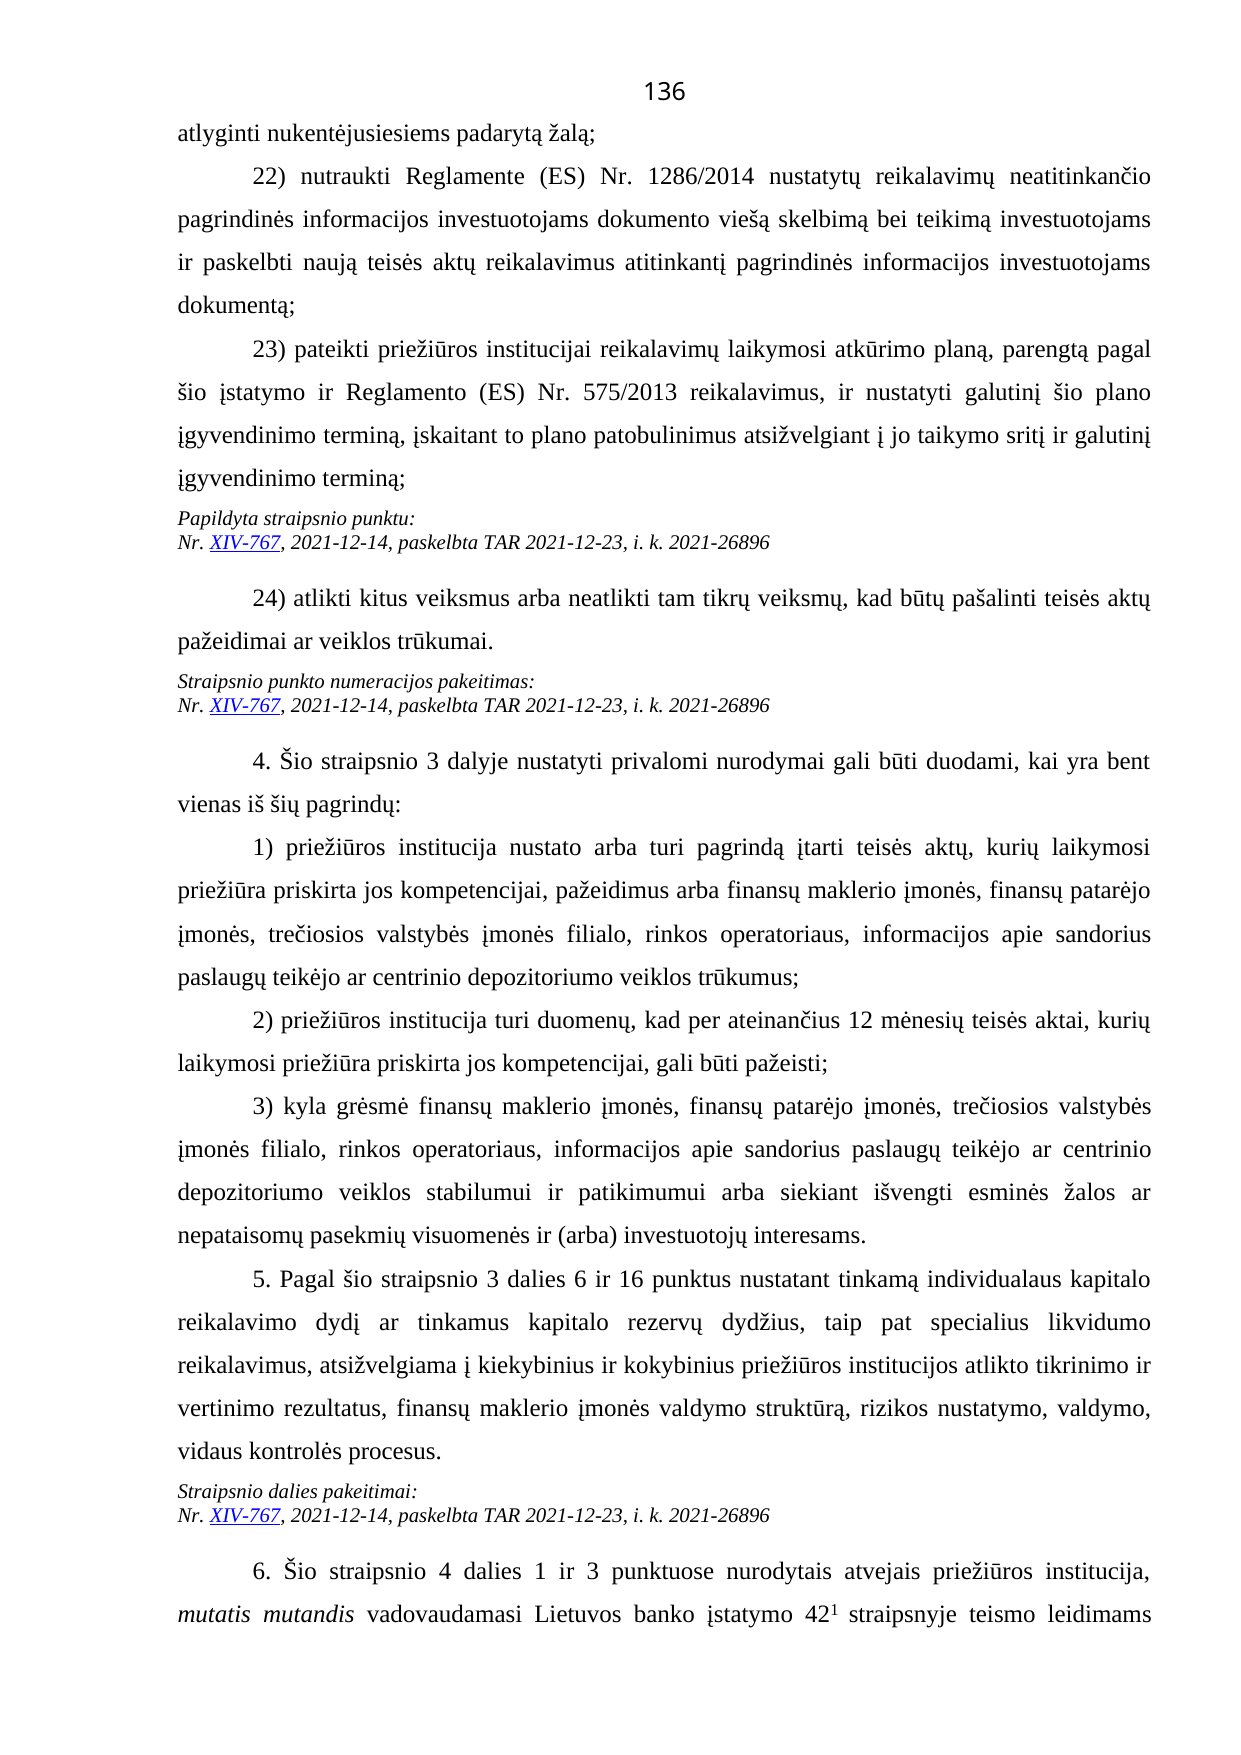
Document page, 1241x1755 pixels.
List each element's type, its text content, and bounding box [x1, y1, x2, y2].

text 22) nutraukti Reglamente (ES) Nr. 1286/2014 nustatytų reikalavimų neatitinkančio pagrindinės informacijos investuotojams dokumento viešą skelbimą bei teikimą investuotojams ir paskelbti naują teisės aktų reikalavimus atitinkantį pagrindinės informacijos investuotojams dokumentą; [177, 161, 1152, 319]
text Nr. XIV-767, 2021-12-14, paskelbta TAR 2021-12-23, i. k. 2021-26896 [177, 530, 1152, 554]
text Straipsnio dalies pakeitimai: [177, 1479, 1152, 1503]
text 23) pateikti priežiūros institucijai reikalavimų laikymosi atkūrimo planą, parengtą pagal šio įstatymo ir Reglamento (ES) Nr. 575/2013 reikalavimus, ir nustatyti galutinį šio plano įgyvendinimo terminą, įskaitant to plano patobulinimus atsižvelgiant į jo taikymo sritį ir galutinį įgyvendinimo terminą; [177, 334, 1152, 492]
text Papildyta straipsnio punktu: [177, 506, 1152, 530]
text 2) priežiūros institucija turi duomenų, kad per ateinančius 12 mėnesių teisės aktai, kurių laikymosi priežiūra priskirta jos kompetencijai, gali būti pažeisti; [177, 1005, 1152, 1077]
text 24) atlikti kitus veiksmus arba neatlikti tam tikrų veiksmų, kad būtų pašalinti teisės aktų pažeidimai ar veiklos trūkumai. [177, 583, 1152, 655]
text Nr. XIV-767, 2021-12-14, paskelbta TAR 2021-12-23, i. k. 2021-26896 [177, 693, 1152, 717]
text 3) kyla grėsmė finansų maklerio įmonės, finansų patarėjo įmonės, trečiosios valstybės įmonės filialo, rinkos operatoriaus, informacijos apie sandorius paslaugų teikėjo ar centrinio depozitoriumo veiklos stabilumui ir patikimumui arba siekiant išvengti esminės žalos ar nepataisomų pasekmių visuomenės ir (arba) investuotojų interesams. [177, 1091, 1152, 1249]
text Nr. XIV-767, 2021-12-14, paskelbta TAR 2021-12-23, i. k. 2021-26896 [177, 1503, 1152, 1527]
text Straipsnio punkto numeracijos pakeitimas: [177, 669, 1152, 693]
text 6. Šio straipsnio 4 dalies 1 ir 3 punktuose nurodytais atvejais priežiūros institucija, mutatis mutandis vadovaudamasi Lietuvos banko įstatymo 421 straipsnyje teismo leidimams [177, 1556, 1152, 1628]
text 5. Pagal šio straipsnio 3 dalies 6 ir 16 punktus nustatant tinkamą individualaus kapitalo reikalavimo dydį ar tinkamus kapitalo rezervų dydžius, taip pat specialius likvidumo reikalavimus, atsižvelgiama į kiekybinius ir kokybinius priežiūros institucijos atlikto tikrinimo ir vertinimo rezultatus, finansų maklerio įmonės valdymo struktūrą, rizikos nustatymo, valdymo, vidaus kontrolės procesus. [177, 1264, 1152, 1465]
text 1) priežiūros institucija nustato arba turi pagrindą įtarti teisės aktų, kurių laikymosi priežiūra priskirta jos kompetencijai, pažeidimus arba finansų maklerio įmonės, finansų patarėjo įmonės, trečiosios valstybės įmonės filialo, rinkos operatoriaus, informacijos apie sandorius paslaugų teikėjo ar centrinio depozitoriumo veiklos trūkumus; [177, 832, 1152, 991]
text 4. Šio straipsnio 3 dalyje nustatyti privalomi nurodymai gali būti duodami, kai yra bent vienas iš šių pagrindų: [177, 746, 1152, 818]
text atlyginti nukentėjusiesiems padarytą žalą; [177, 118, 1152, 147]
